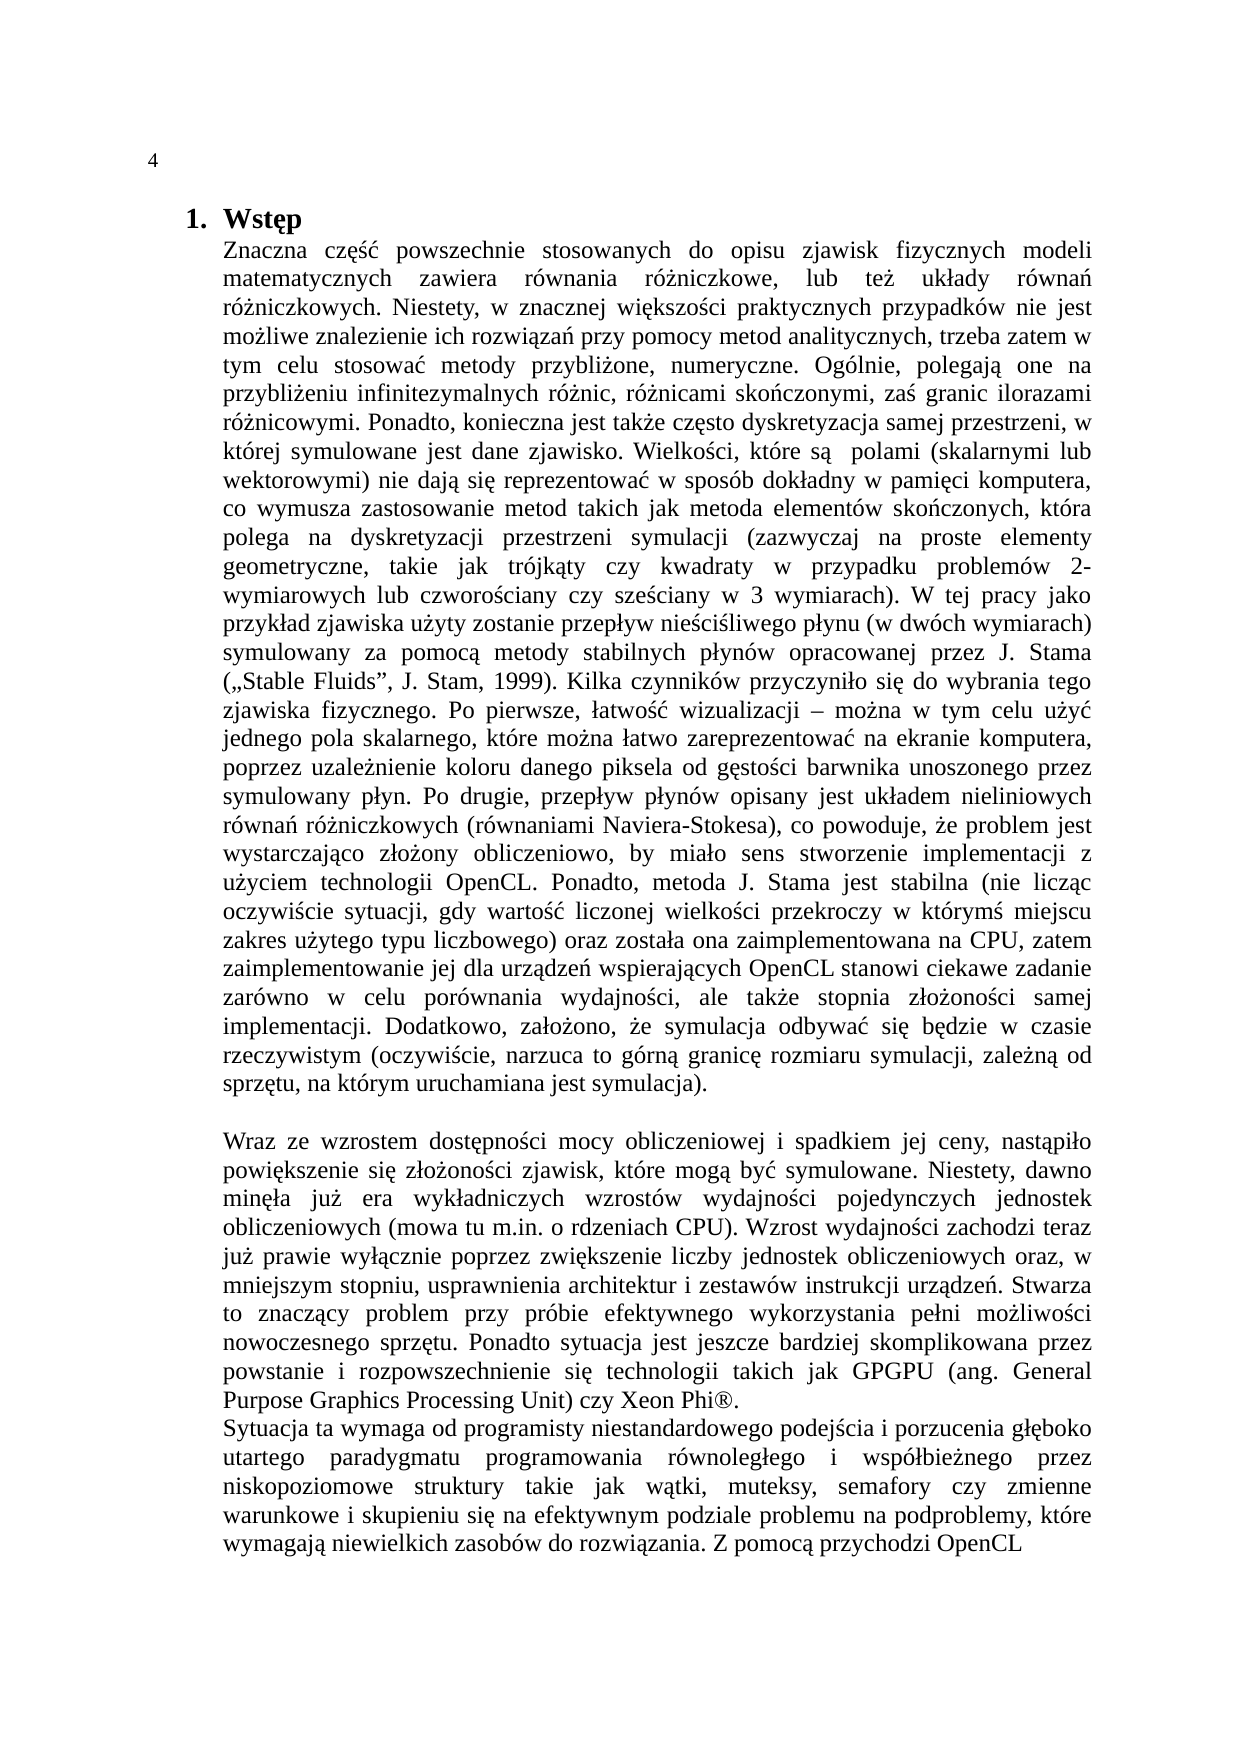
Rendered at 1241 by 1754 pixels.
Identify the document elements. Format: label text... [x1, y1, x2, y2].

list Znaczna część powszechnie stosowanych do opisu zjawisk fizycznych modeli matematycznych zawiera równania różniczkowe, lub też układy równań różniczkowych. Niestety, w znacznej większości praktycznych przypadków nie jest możliwe znalezienie ich rozwiązań przy pomocy metod analitycznych, trzeba zatem w tym celu stosować metody przybliżone, numeryczne. Ogólnie, polegają one na przybliżeniu infinitezymalnych różnic, różnicami skończonymi, zaś granic ilorazami różnicowymi. Ponadto, konieczna jest także często dyskretyzacja samej przestrzeni, w której symulowane jest dane zjawisko. Wielkości, które są polami (skalarnymi lub wektorowymi) nie dają się reprezentować w sposób dokładny w pamięci komputera, co wymusza zastosowanie metod takich jak metoda elementów skończonych, która polega na dyskretyzacji przestrzeni symulacji (zazwyczaj na proste elementy geometryczne, takie jak trójkąty czy kwadraty w przypadku problemów 2-wymiarowych lub czworościany czy sześciany w 3 wymiarach). W tej pracy jako przykład zjawiska użyty zostanie przepływ nieściśliwego płynu (w dwóch wymiarach) symulowany za pomocą metody stabilnych płynów opracowanej przez J. Stama („Stable Fluids”, J. Stam, 1999). Kilka czynników przyczyniło się do wybrania tego zjawiska fizycznego. Po pierwsze, łatwość wizualizacji – można w tym celu użyć jednego pola skalarnego, które można łatwo zareprezentować na ekranie komputera, poprzez uzależnienie koloru danego piksela od gęstości barwnika unoszonego przez symulowany płyn. Po drugie, przepływ płynów opisany jest układem nieliniowych równań różniczkowych (równaniami Naviera-Stokesa), co powoduje, że problem jest wystarczająco złożony obliczeniowo, by miało sens stworzenie implementacji z użyciem technologii OpenCL. Ponadto, metoda J. Stama jest stabilna (nie licząc oczywiście sytuacji, gdy wartość liczonej wielkości przekroczy w którymś miejscu zakres użytego typu liczbowego) oraz została ona zaimplementowana na CPU, zatem zaimplementowanie jej dla urządzeń wspierających OpenCL stanowi ciekawe zadanie zarówno w celu porównania wydajności, ale także stopnia złożoności samej implementacji. Dodatkowo, założono, że symulacja odbywać się będzie w czasie rzeczywistym (oczywiście, narzuca to górną granicę rozmiaru symulacji, zależną od sprzętu, na którym uruchamiana jest symulacja). [185, 235, 1093, 1097]
list Wraz ze wzrostem dostępności mocy obliczeniowej i spadkiem jej ceny, nastąpiło powiększenie się złożoności zjawisk, które mogą być symulowane. Niestety, dawno minęła już era wykładniczych wzrostów wydajności pojedynczych jednostek obliczeniowych (mowa tu m.in. o rdzeniach CPU). Wzrost wydajności zachodzi teraz już prawie wyłącznie poprzez zwiększenie liczby jednostek obliczeniowych oraz, w mniejszym stopniu, usprawnienia architektur i zestawów instrukcji urządzeń. Stwarza to znaczący problem przy próbie efektywnego wykorzystania pełni możliwości nowoczesnego sprzętu. Ponadto sytuacja jest jeszcze bardziej skomplikowana przez powstanie i rozpowszechnienie się technologii takich jak GPGPU (ang. General Purpose Graphics Processing Unit) czy Xeon Phi®. [185, 1126, 1093, 1413]
list Wstęp [185, 201, 1093, 235]
list Sytuacja ta wymaga od programisty niestandardowego podejścia i porzucenia głęboko utartego paradygmatu programowania równoległego i współbieżnego przez niskopoziomowe struktury takie jak wątki, muteksy, semafory czy zmienne warunkowe i skupieniu się na efektywnym podziale problemu na podproblemy, które wymagają niewielkich zasobów do rozwiązania. Z pomocą przychodzi OpenCL [185, 1413, 1093, 1557]
